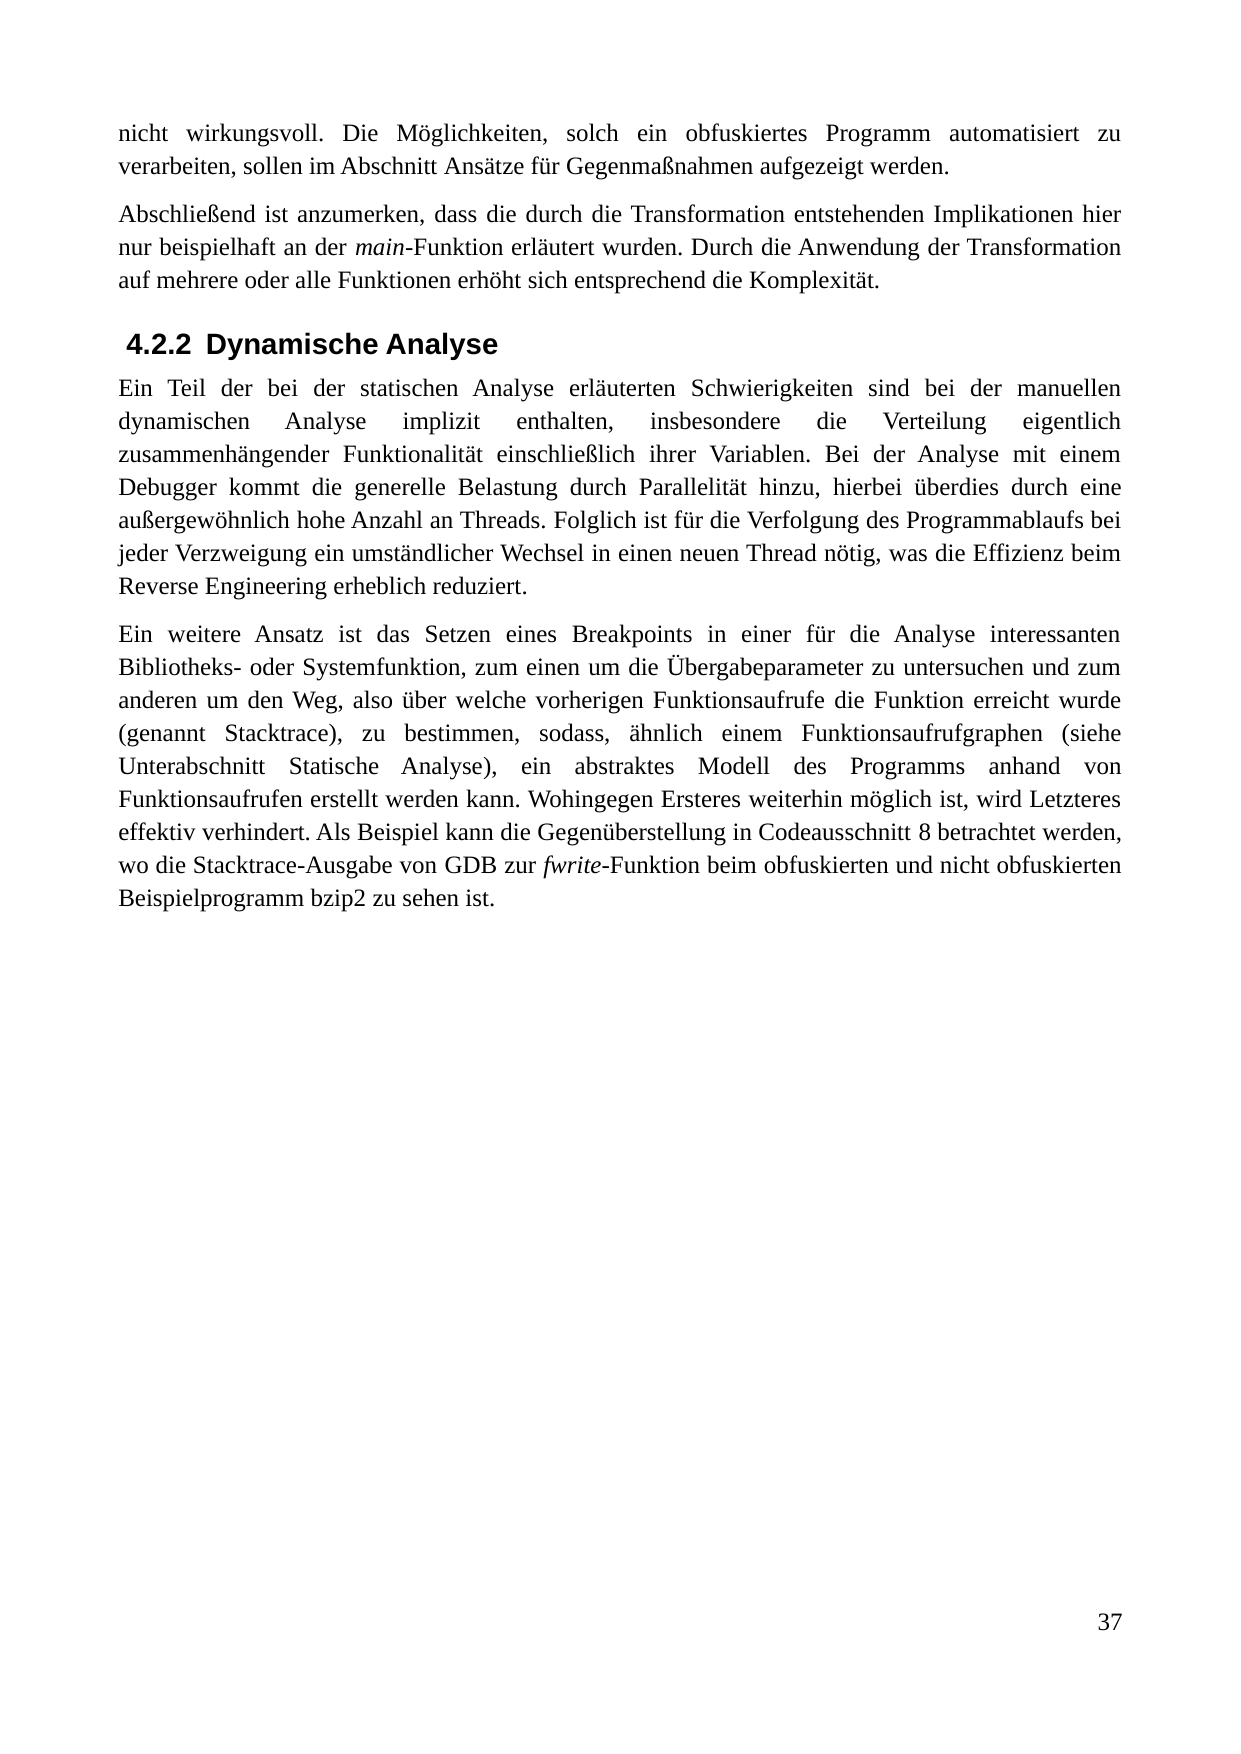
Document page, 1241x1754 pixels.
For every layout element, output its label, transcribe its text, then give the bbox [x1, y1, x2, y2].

text Ein Teil der bei der statischen Analyse erläuterten Schwierigkeiten sind bei der manuellen dynamischen Analyse implizit enthalten, insbesondere die Verteilung eigentlich zusammenhängender Funktionalität einschließlich ihrer Variablen. Bei der Analyse mit einem Debugger kommt die generelle Belastung durch Parallelität hinzu, hierbei überdies durch eine außergewöhnlich hohe Anzahl an Threads. Folglich ist für die Verfolgung des Programmablaufs bei jeder Verzweigung ein umständlicher Wechsel in einen neuen Thread nötig, was die Effizienz beim Reverse Engineering erheblich reduziert. [118, 373, 1122, 600]
text nicht wirkungsvoll. Die Möglichkeiten, solch ein obfuskiertes Programm automatisiert zu verarbeiten, sollen im Abschnitt Ansätze für Gegenmaßnahmen aufgezeigt werden. [118, 118, 1122, 180]
text Abschließend ist anzumerken, dass die durch die Transformation entstehenden Implikationen hier nur beispielhaft an der main-Funktion erläutert wurden. Durch die Anwendung der Transformation auf mehrere oder alle Funktionen erhöht sich entsprechend die Komplexität. [118, 199, 1122, 293]
subtitle Dynamische Analyse [118, 327, 1122, 361]
text Ein weitere Ansatz ist das Setzen eines Breakpoints in einer für die Analyse interessanten Bibliotheks- oder Systemfunktion, zum einen um die Übergabeparameter zu untersuchen und zum anderen um den Weg, also über welche vorherigen Funktionsaufrufe die Funktion erreicht wurde (genannt Stacktrace), zu bestimmen, sodass, ähnlich einem Funktionsaufrufgraphen (siehe Unterabschnitt Statische Analyse), ein abstraktes Modell des Programms anhand von Funktionsaufrufen erstellt werden kann. Wohingegen Ersteres weiterhin möglich ist, wird Letzteres effektiv verhindert. Als Beispiel kann die Gegenüberstellung in Codeausschnitt 8 betrachtet werden, wo die Stacktrace-Ausgabe von GDB zur fwrite-Funktion beim obfuskierten und nicht obfuskierten Beispielprogramm bzip2 zu sehen ist. [118, 619, 1122, 912]
